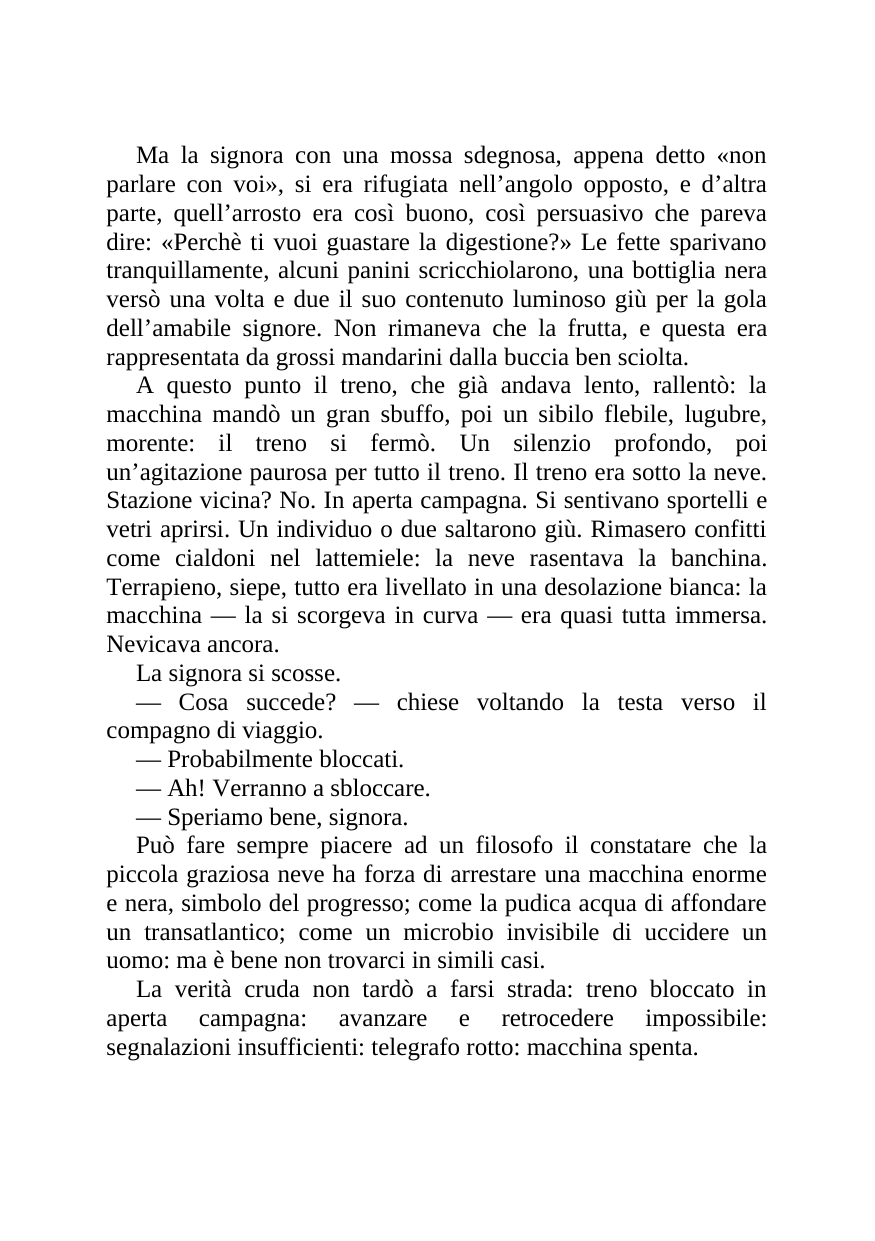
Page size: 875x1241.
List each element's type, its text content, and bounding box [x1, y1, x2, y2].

text Ma la signora con una mossa sdegnosa, appena detto «non parlare con voi», si era rifugiata nell’angolo opposto, e d’altra parte, quell’arrosto era così buono, così persuasivo che pareva dire: «Perchè ti vuoi guastare la digestione?» Le fette sparivano tranquillamente, alcuni panini scricchiolarono, una bottiglia nera versò una volta e due il suo contenuto luminoso giù per la gola dell’amabile signore. Non rimaneva che la frutta, e questa era rappresentata da grossi mandarini dalla buccia ben sciolta. [106, 140, 768, 370]
text La signora si scosse. [106, 658, 768, 687]
text — Cosa succede? — chiese voltando la testa verso il compagno di viaggio. [106, 687, 768, 744]
text A questo punto il treno, che già andava lento, rallentò: la macchina mandò un gran sbuffo, poi un sibilo flebile, lugubre, morente: il treno si fermò. Un silenzio profondo, poi un’agitazione paurosa per tutto il treno. Il treno era sotto la neve. Stazione vicina? No. In aperta campagna. Si sentivano sportelli e vetri aprirsi. Un individuo o due saltarono giù. Rimasero confitti come cialdoni nel lattemiele: la neve rasentava la banchina. Terrapieno, siepe, tutto era livellato in una desolazione bianca: la macchina — la si scorgeva in curva — era quasi tutta immersa. Nevicava ancora. [106, 370, 768, 658]
text — Speriamo bene, signora. [106, 802, 768, 830]
text — Ah! Verranno a sbloccare. [106, 773, 768, 802]
text La verità cruda non tardò a farsi strada: treno bloccato in aperta campagna: avanzare e retrocedere impossibile: segnalazioni insufficienti: telegrafo rotto: macchina spenta. [106, 974, 768, 1060]
text — Probabilmente bloccati. [106, 744, 768, 773]
text Può fare sempre piacere ad un filosofo il constatare che la piccola graziosa neve ha forza di arrestare una macchina enorme e nera, simbolo del progresso; come la pudica acqua di affondare un transatlantico; come un microbio invisibile di uccidere un uomo: ma è bene non trovarci in simili casi. [106, 830, 768, 974]
